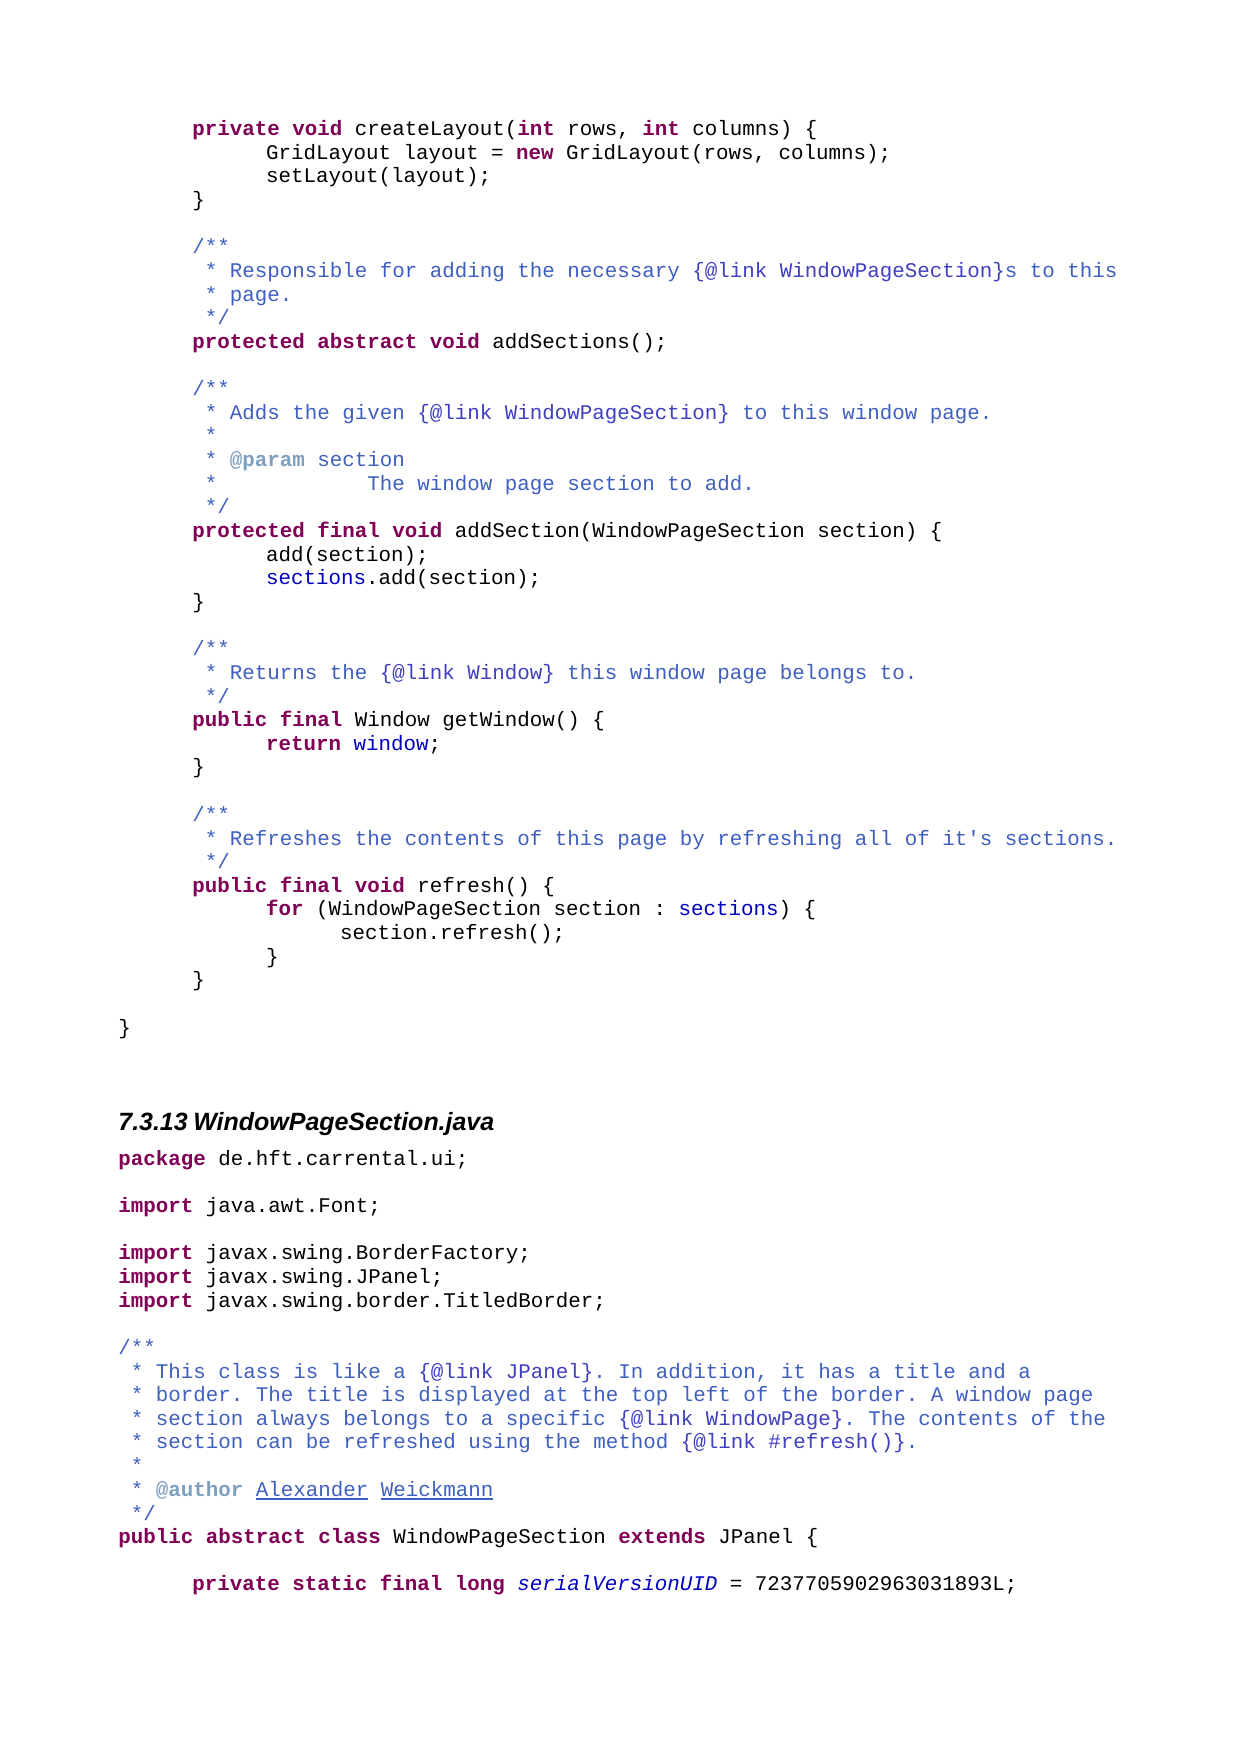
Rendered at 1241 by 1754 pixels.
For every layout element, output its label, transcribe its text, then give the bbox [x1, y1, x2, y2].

text * page. [118, 284, 1122, 307]
text /** [118, 236, 1122, 260]
text import java.awt.Font; [118, 1195, 1122, 1219]
text */ [118, 307, 1122, 331]
text /** [118, 378, 1122, 402]
text private void createLayout(int rows, int columns) { [118, 118, 1122, 142]
text * section can be refreshed using the method {@link #refresh()}. [118, 1432, 1122, 1455]
text public final void refresh() { [118, 875, 1122, 898]
text * Adds the given {@link WindowPageSection} to this window page. [118, 402, 1122, 426]
text * Responsible for adding the necessary {@link WindowPageSection}s to this [118, 260, 1122, 284]
text * [118, 426, 1122, 449]
text protected abstract void addSections(); [118, 331, 1122, 354]
text /** [118, 638, 1122, 662]
text * @param section [118, 449, 1122, 473]
text */ [118, 851, 1122, 875]
text GridLayout layout = new GridLayout(rows, columns); [118, 142, 1122, 165]
text import javax.swing.border.TitledBorder; [118, 1290, 1122, 1313]
text private static final long serialVersionUID = 7237705902963031893L; [118, 1573, 1122, 1597]
text for (WindowPageSection section : sections) { [118, 898, 1122, 922]
text * @author Alexander Weickmann [118, 1479, 1122, 1502]
subtitle WindowPageSection.java [118, 1107, 1122, 1135]
text public final Window getWindow() { [118, 709, 1122, 733]
text return window; [118, 733, 1122, 757]
text import javax.swing.JPanel; [118, 1266, 1122, 1290]
text public abstract class WindowPageSection extends JPanel { [118, 1526, 1122, 1550]
text add(section); [118, 544, 1122, 567]
text /** [118, 804, 1122, 827]
text import javax.swing.BorderFactory; [118, 1242, 1122, 1266]
text * Returns the {@link Window} this window page belongs to. [118, 662, 1122, 686]
text } [118, 969, 1122, 993]
text setLayout(layout); [118, 165, 1122, 189]
text } [118, 189, 1122, 213]
text sections.add(section); [118, 567, 1122, 591]
text package de.hft.carrental.ui; [118, 1148, 1122, 1171]
text section.refresh(); [118, 922, 1122, 946]
text } [118, 591, 1122, 615]
text protected final void addSection(WindowPageSection section) { [118, 520, 1122, 544]
text */ [118, 686, 1122, 709]
text * [118, 1455, 1122, 1479]
text * border. The title is displayed at the top left of the border. A window page [118, 1384, 1122, 1408]
text */ [118, 1502, 1122, 1526]
text * section always belongs to a specific {@link WindowPage}. The contents of the [118, 1408, 1122, 1432]
text */ [118, 496, 1122, 520]
text } [118, 946, 1122, 969]
text * This class is like a {@link JPanel}. In addition, it has a title and a [118, 1361, 1122, 1384]
text } [118, 1017, 1122, 1040]
text /** [118, 1337, 1122, 1361]
text * Refreshes the contents of this page by refreshing all of it's sections. [118, 827, 1122, 851]
text * The window page section to add. [118, 473, 1122, 496]
text } [118, 757, 1122, 780]
